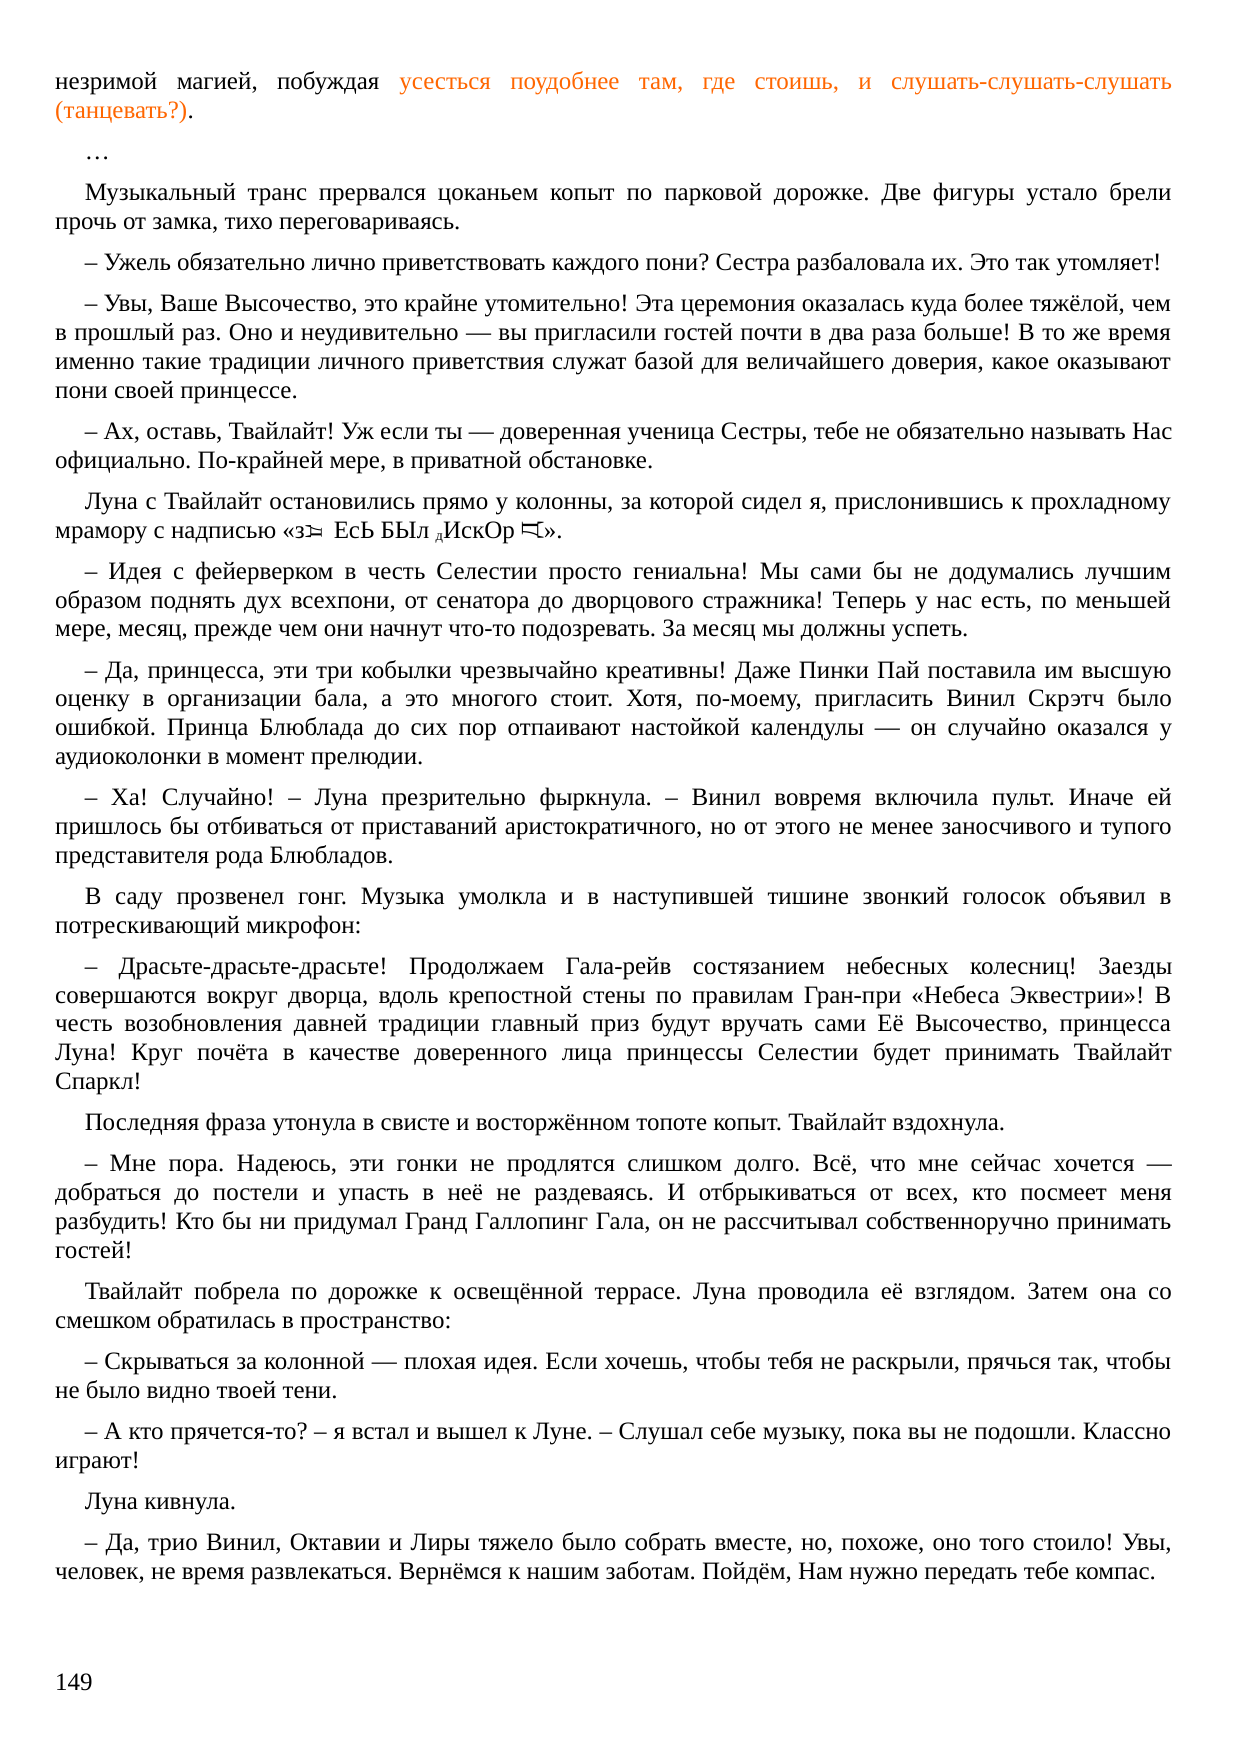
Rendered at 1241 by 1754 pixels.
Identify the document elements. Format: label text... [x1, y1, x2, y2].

text – Ужель обязательно лично приветствовать каждого пони? Сестра разбаловала их. Это так утомляет! [55, 247, 1173, 276]
text – Идея с фейерверком в честь Селестии просто гениальна! Мы сами бы не додумались лучшим образом поднять дух всехпони, от сенатора до дворцового стражника! Теперь у нас есть, по меньшей мере, месяц, прежде чем они начнут что-то подозревать. За месяц мы должны успеть. [55, 556, 1173, 642]
text Последняя фраза утонула в свисте и восторжённом топоте копыт. Твайлайт вздохнула. [55, 1107, 1173, 1136]
text – Увы, Ваше Высочество, это крайне утомительно! Эта церемония оказалась куда более тяжёлой, чем в прошлый раз. Оно и неудивительно — вы пригласили гостей почти в два раза больше! В то же время именно такие традиции личного приветствия служат базой для величайшего доверия, какое оказывают пони своей принцессе. [55, 288, 1173, 403]
text – Ха! Случайно! – Луна презрительно фыркнула. – Винил вовремя включила пульт. Иначе ей пришлось бы отбиваться от приставаний аристократичного, но от этого не менее заносчивого и тупого представителя рода Блюбладов. [55, 782, 1173, 868]
text Луна кивнула. [55, 1486, 1173, 1515]
text Музыкальный транс прервался цоканьем копыт по парковой дорожке. Две фигуры устало брели прочь от замка, тихо переговариваясь. [55, 177, 1173, 235]
text – Да, принцесса, эти три кобылки чрезвычайно креативны! Даже Пинки Пай поставила им высшую оценку в организации бала, а это многого стоит. Хотя, по-моему, пригласить Винил Скрэтч было ошибкой. Принца Блюблада до сих пор отпаивают настойкой календулы — он случайно оказался у аудиоколонки в момент прелюдии. [55, 655, 1173, 770]
text незримой магией, побуждая усесться поудобнее там, где стоишь, и слушать-слушать-слушать (танцевать?). [55, 66, 1173, 123]
text – Драсьте-драсьте-драсьте! Продолжаем Гала-рейв состязанием небесных колесниц! Заезды совершаются вокруг дворца, вдоль крепостной стены по правилам Гран-при «Небеса Эквестрии»! В честь возобновления давней традиции главный приз будут вручать сами Её Высочество, принцесса Луна! Круг почёта в качестве доверенного лица принцессы Селестии будет принимать Твайлайт Спаркл! [55, 951, 1173, 1095]
text В саду прозвенел гонг. Музыка умолкла и в наступившей тишине звонкий голосок объявил в потрескивающий микрофон: [55, 881, 1173, 938]
text – Мне пора. Надеюсь, эти гонки не продлятся слишком долго. Всё, что мне сейчас хочется — добраться до постели и упасть в неё не раздеваясь. И отбрыкиваться от всех, кто посмеет меня разбудить! Кто бы ни придумал Гранд Галлопинг Гала, он не рассчитывал собственноручно принимать гостей! [55, 1148, 1173, 1263]
text Луна с Твайлайт остановились прямо у колонны, за которой сидел я, прислонившись к прохладному мрамору с надписью «здЕсЬ БЫл дИскОрД». [55, 486, 1173, 543]
text – А кто прячется-то? – я встал и вышел к Луне. – Слушал себе музыку, пока вы не подошли. Классно играют! [55, 1416, 1173, 1473]
text – Да, трио Винил, Октавии и Лиры тяжело было собрать вместе, но, похоже, оно того стоило! Увы, человек, не время развлекаться. Вернёмся к нашим заботам. Пойдём, Нам нужно передать тебе компас. [55, 1527, 1173, 1585]
text … [55, 136, 1173, 165]
text – Ах, оставь, Твайлайт! Уж если ты — доверенная ученица Сестры, тебе не обязательно называть Нас официально. По-крайней мере, в приватной обстановке. [55, 416, 1173, 473]
text Твайлайт побрела по дорожке к освещённой террасе. Луна проводила её взглядом. Затем она со смешком обратилась в пространство: [55, 1276, 1173, 1333]
text – Скрываться за колонной — плохая идея. Если хочешь, чтобы тебя не раскрыли, прячься так, чтобы не было видно твоей тени. [55, 1346, 1173, 1403]
